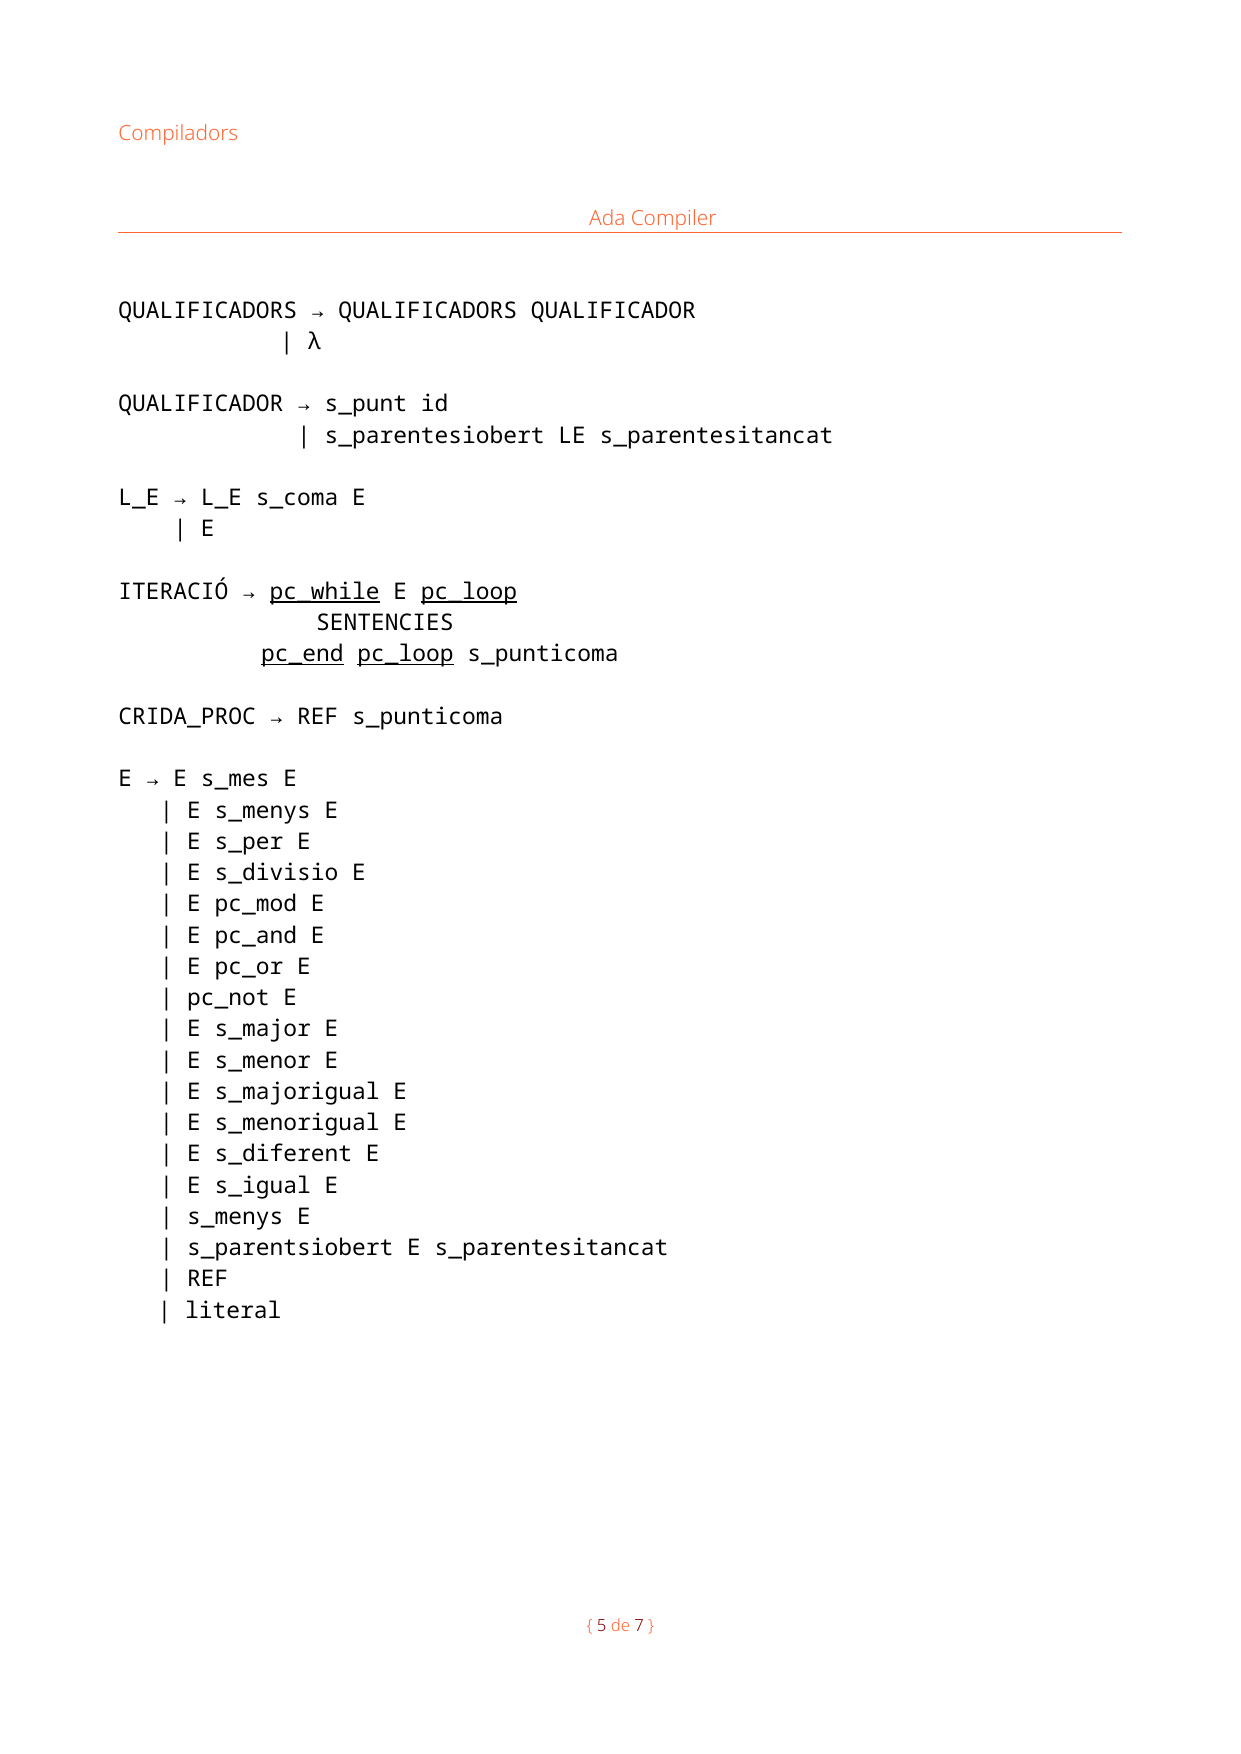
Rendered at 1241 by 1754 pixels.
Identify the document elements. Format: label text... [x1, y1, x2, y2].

text | pc_not E [118, 981, 1122, 1012]
text L_E → L_E s_coma E [118, 481, 1122, 512]
text | E pc_mod E [118, 887, 1122, 919]
text | E s_per E [118, 825, 1122, 856]
text | E s_menys E [118, 794, 1122, 825]
text | E pc_or E [118, 950, 1122, 981]
text pc_end pc_loop s_punticoma [118, 637, 1122, 669]
text | s_parentesiobert LE s_parentesitancat [118, 419, 1122, 450]
text | E s_majorigual E [118, 1075, 1122, 1106]
text ITERACIÓ → pc_while E pc_loop [118, 575, 1122, 606]
text | E [118, 512, 1122, 544]
text E → E s_mes E [118, 762, 1122, 794]
text CRIDA_PROC → REF s_punticoma [118, 700, 1122, 731]
text | s_parentsiobert E s_parentesitancat [118, 1231, 1122, 1262]
text | E s_divisio E [118, 856, 1122, 887]
text | s_menys E [118, 1200, 1122, 1231]
text | E pc_and E [118, 919, 1122, 950]
text | E s_menorigual E [118, 1106, 1122, 1137]
text QUALIFICADOR → s_punt id [118, 387, 1122, 419]
text QUALIFICADORS → QUALIFICADORS QUALIFICADOR [118, 294, 1122, 325]
text | E s_igual E [118, 1169, 1122, 1200]
text | E s_major E [118, 1012, 1122, 1044]
text | REF [118, 1262, 1122, 1294]
text | λ [118, 325, 1122, 356]
text | E s_diferent E [118, 1137, 1122, 1169]
text SENTENCIES [118, 606, 1122, 637]
text | literal [130, 1294, 1122, 1325]
text | E s_menor E [118, 1044, 1122, 1075]
